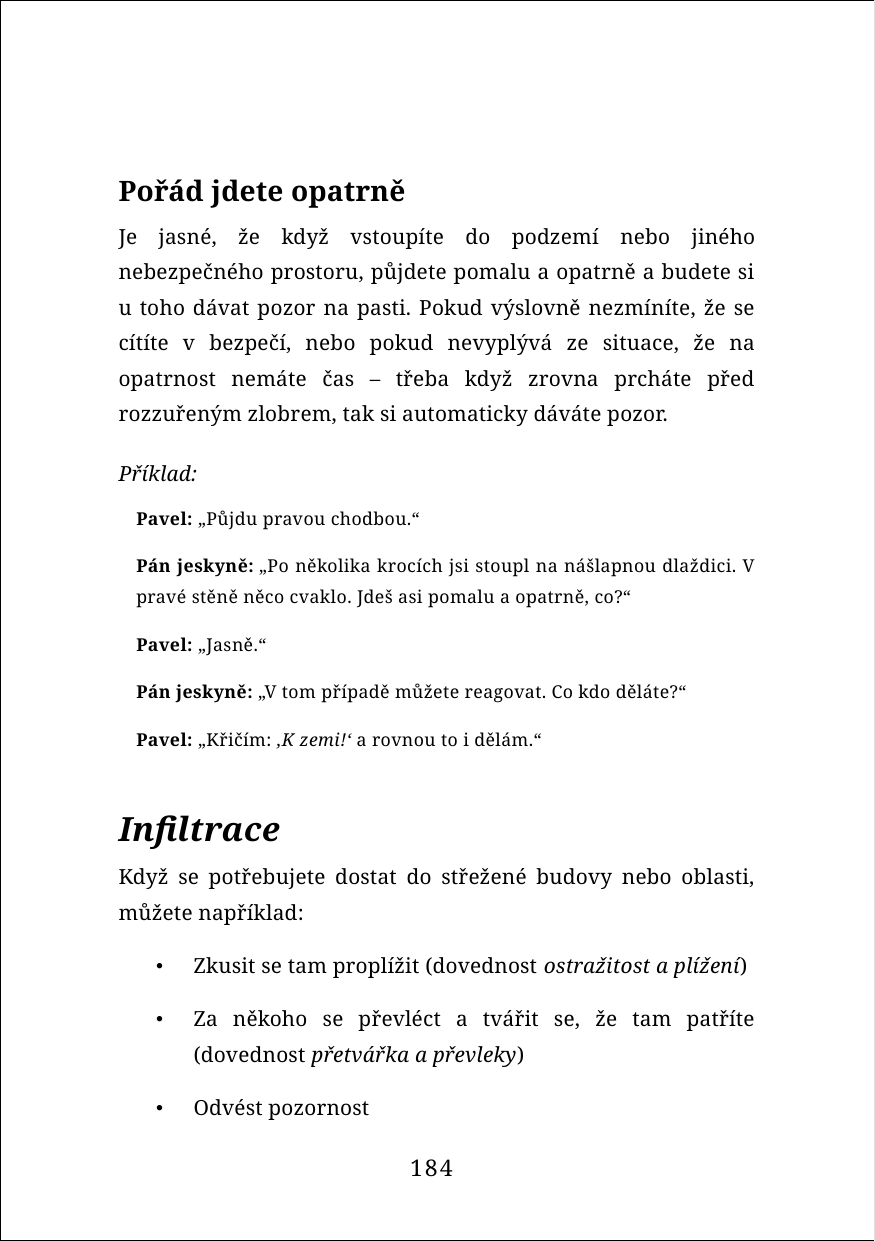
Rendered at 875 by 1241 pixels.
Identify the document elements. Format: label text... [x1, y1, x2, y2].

list Odvést pozornost [156, 1093, 756, 1122]
subtitle Pořád jdete opatrně [118, 172, 756, 210]
list Za někoho se převléct a tvářit se, že tam patříte (dovednost přetvářka a převleky) [156, 1004, 756, 1068]
text Pavel: „Půjdu pravou chodbou.“ [136, 506, 756, 530]
text Pavel: „Křičím: ‚K zemi!‘ a rovnou to i dělám.“ [136, 728, 756, 752]
text Když se potřebujete dostat do střežené budovy nebo oblasti, můžete například: [118, 862, 756, 926]
subtitle Infiltrace [118, 805, 756, 851]
list Zkusit se tam proplížit (dovednost ostražitost a plížení) [156, 951, 756, 980]
text Pán jeskyně: „V tom případě můžete reagovat. Co kdo děláte?“ [136, 680, 756, 704]
text Příklad: [118, 459, 756, 487]
text Je jasné, že když vstoupíte do podzemí nebo jiného nebezpečného prostoru, půjdete pomalu a opatrně a budete si u toho dávat pozor na pasti. Pokud výslovně nezmíníte, že se cítíte v bezpečí, nebo pokud nevyplývá ze situace, že na opatrnost nemáte čas – třeba když zrovna prcháte před rozzuřeným zlobrem, tak si automaticky dáváte pozor. [118, 222, 756, 428]
text Pán jeskyně: „Po několika krocích jsi stoupl na nášlapnou dlaždici. V pravé stěně něco cvaklo. Jdeš asi pomalu a opatrně, co?“ [136, 554, 756, 608]
text Pavel: „Jasně.“ [136, 632, 756, 656]
